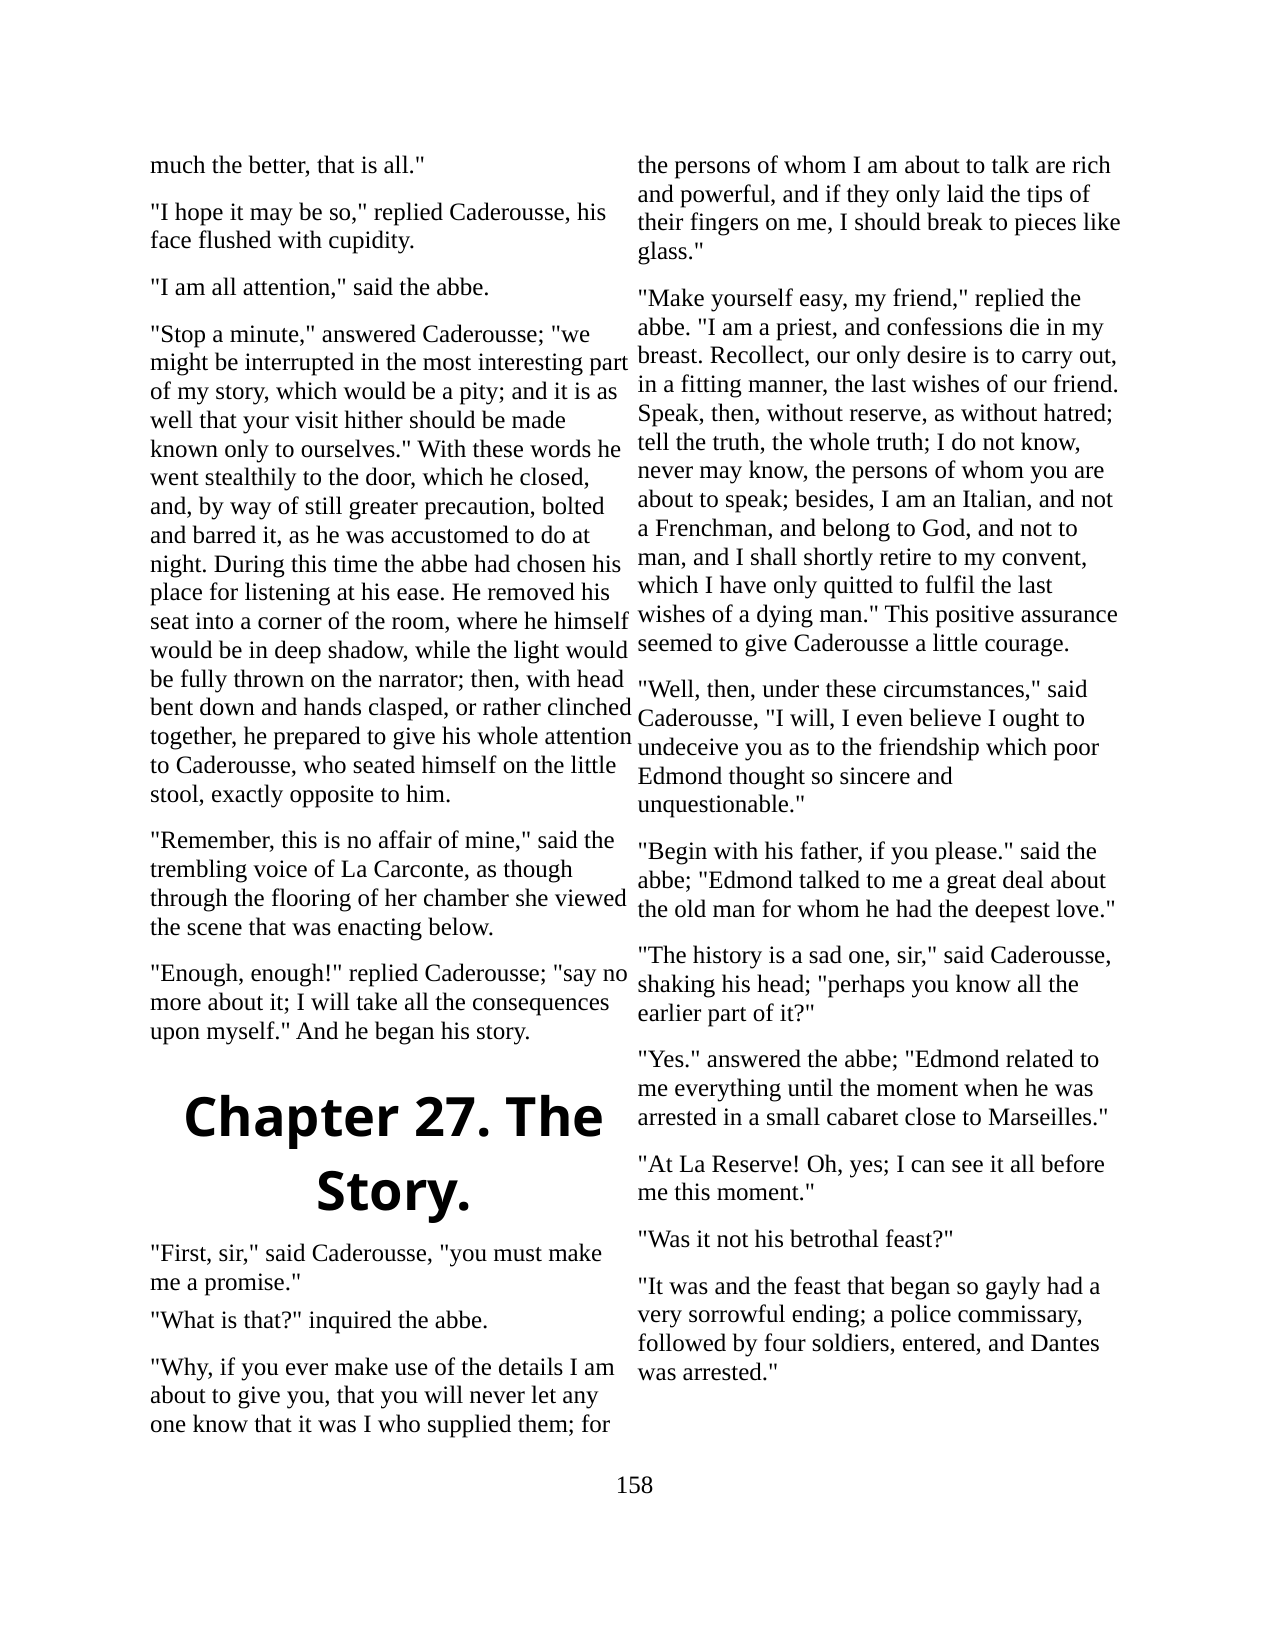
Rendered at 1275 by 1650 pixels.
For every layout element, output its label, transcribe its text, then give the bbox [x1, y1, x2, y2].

text "Was it not his betrothal feast?" [637, 1224, 1125, 1253]
text "Begin with his father, if you please." said the abbe; "Edmond talked to me a great deal about the old man for whom he had the deepest love." [637, 836, 1125, 922]
text "Remember, this is no affair of mine," said the trembling voice of La Carconte, as though through the flooring of her chamber she viewed the scene that was enacting below. [150, 825, 637, 940]
text "I am all attention," said the abbe. [150, 272, 637, 301]
text the persons of whom I am about to talk are rich and powerful, and if they only laid the tips of their fingers on me, I should break to pieces like glass." [637, 150, 1125, 265]
text "Yes." answered the abbe; "Edmond related to me everything until the moment when he was arrested in a small cabaret close to Marseilles." [637, 1044, 1125, 1131]
text "Enough, enough!" replied Caderousse; "say no more about it; I will take all the consequences upon myself." And he began his story. [150, 958, 637, 1044]
text "Why, if you ever make use of the details I am about to give you, that you will never let any one know that it was I who supplied them; for [150, 1352, 637, 1438]
text "Make yourself easy, my friend," replied the abbe. "I am a priest, and confessions die in my breast. Recollect, our only desire is to carry out, in a fitting manner, the last wishes of our friend. Speak, then, without reserve, as without hatred; tell the truth, the whole truth; I do not know, never may know, the persons of whom you are about to speak; besides, I am an Italian, and not a Frenchman, and belong to God, and not to man, and I shall shortly retire to my convent, which I have only quitted to fulfil the last wishes of a dying man." This positive assurance seemed to give Caderousse a little courage. [637, 283, 1125, 657]
text "What is that?" inquired the abbe. [150, 1305, 637, 1334]
text much the better, that is all." [150, 150, 637, 179]
subtitle Chapter 27. The Story. [150, 1078, 637, 1226]
text "First, sir," said Caderousse, "you must make me a promise." [150, 1238, 637, 1296]
text "The history is a sad one, sir," said Caderousse, shaking his head; "perhaps you know all the earlier part of it?" [637, 940, 1125, 1027]
text "I hope it may be so," replied Caderousse, his face flushed with cupidity. [150, 197, 637, 254]
text "Stop a minute," answered Caderousse; "we might be interrupted in the most interesting part of my story, which would be a pity; and it is as well that your visit hither should be made known only to ourselves." With these words he went stealthily to the door, which he closed, and, by way of still greater precaution, bolted and barred it, as he was accustomed to do at night. During this time the abbe had chosen his place for listening at his ease. He removed his seat into a corner of the room, where he himself would be in deep shadow, while the light would be fully thrown on the narrator; then, with head bent down and hands clasped, or rather clinched together, he prepared to give his whole attention to Caderousse, who seated himself on the little stool, exactly opposite to him. [150, 319, 637, 807]
text "It was and the feast that began so gayly had a very sorrowful ending; a police commissary, followed by four soldiers, entered, and Dantes was arrested." [637, 1271, 1125, 1386]
text "At La Reserve! Oh, yes; I can see it all before me this moment." [637, 1149, 1125, 1206]
text "Well, then, under these circumstances," said Caderousse, "I will, I even believe I ought to undeceive you as to the friendship which poor Edmond thought so sincere and unquestionable." [637, 674, 1125, 818]
